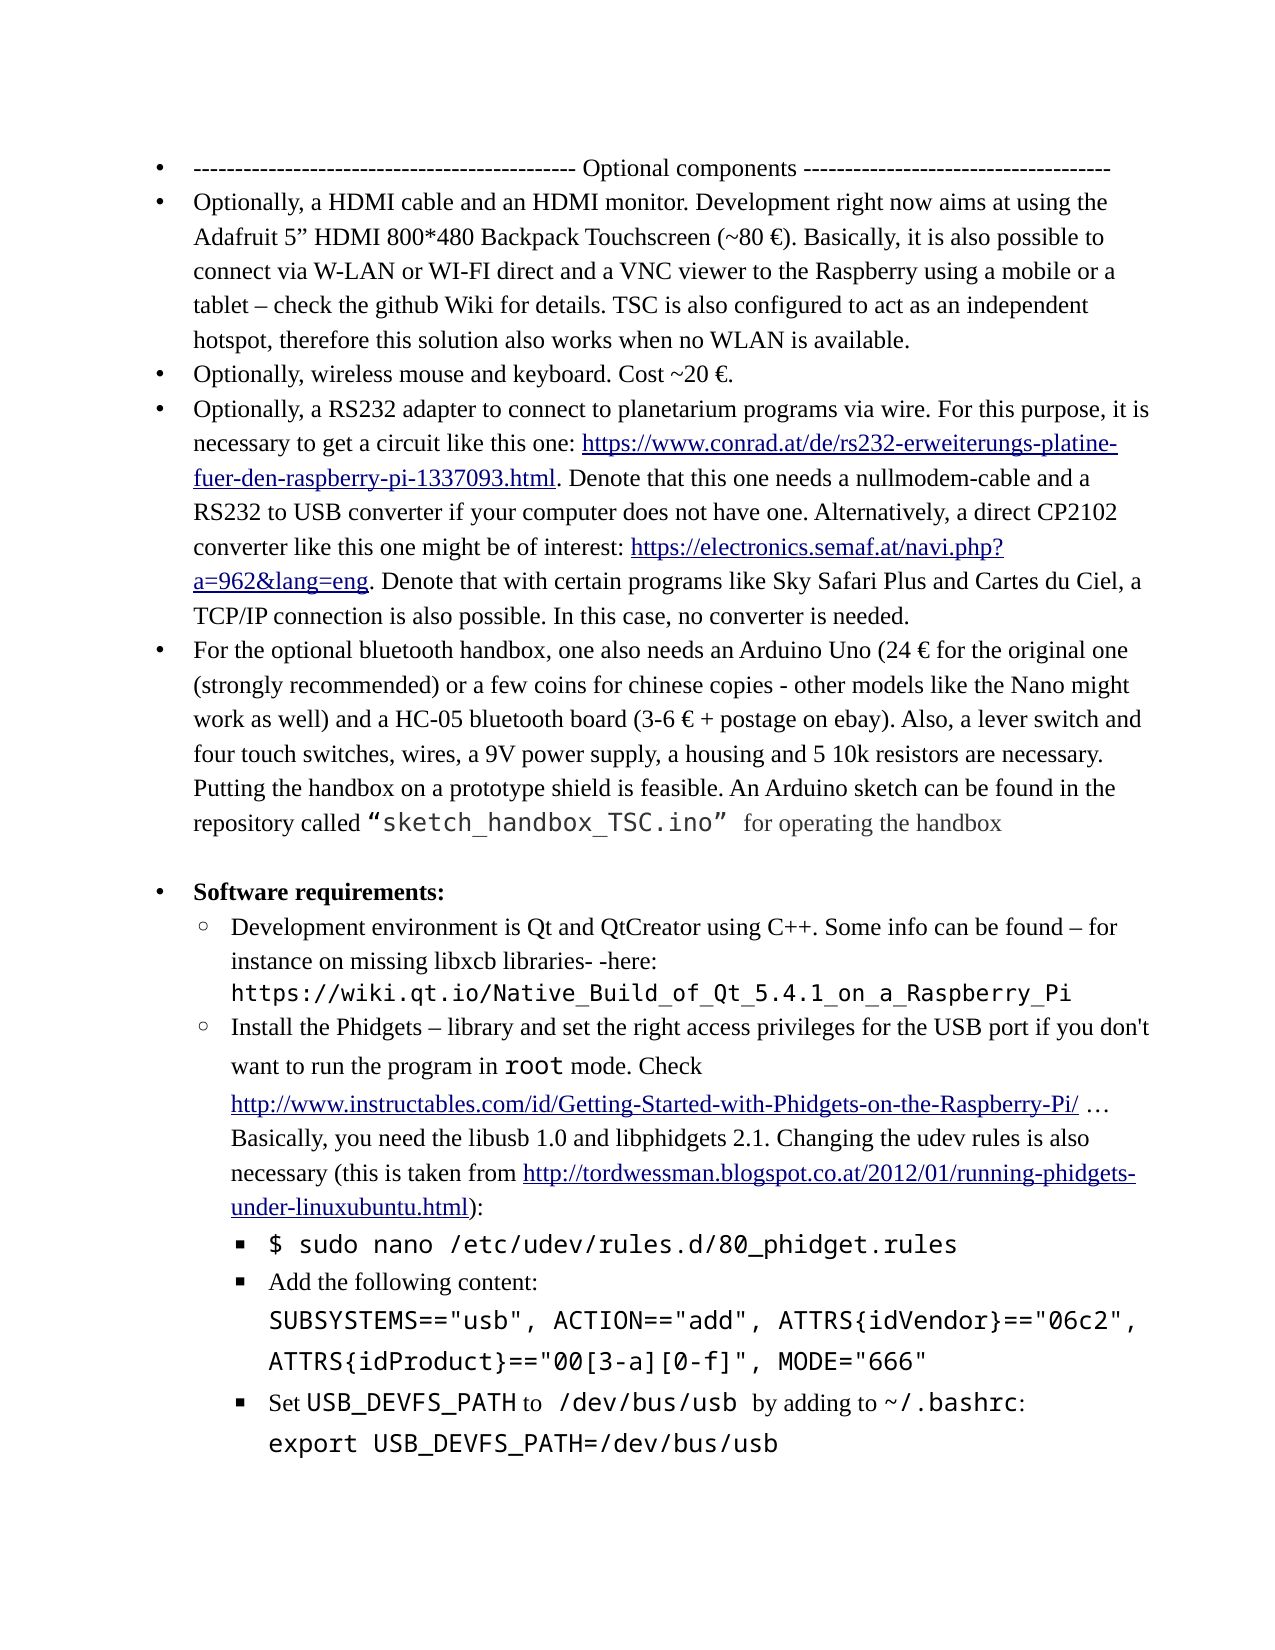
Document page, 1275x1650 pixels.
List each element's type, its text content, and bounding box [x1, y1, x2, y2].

list Software requirements: [156, 877, 1157, 906]
list [156, 118, 1157, 147]
list ---------------------------------------------- Optional components ------------------------------------- [156, 153, 1157, 181]
list Optionally, a HDMI cable and an HDMI monitor. Development right now aims at using the Adafruit 5” HDMI 800*480 Backpack Touchscreen (~80 €). Basically, it is also possible to connect via W-LAN or WI-FI direct and a VNC viewer to the Raspberry using a mobile or a tablet – check the github Wiki for details. TSC is also configured to act as an independent hotspot, therefore this solution also works when no WLAN is available. [156, 187, 1157, 354]
list $ sudo nano /etc/udev/rules.d/80_phidget.rules [231, 1227, 1157, 1261]
list http://www.instructables.com/id/Getting-Started-with-Phidgets-on-the-Raspberry-Pi/ … [193, 1089, 1157, 1117]
list Add the following content: SUBSYSTEMS=="usb", ACTION=="add", ATTRS{idVendor}=="06c2", ATTRS{idProduct}=="00[3-a][0-f]", MODE="666" [231, 1267, 1157, 1378]
list Set USB_DEVFS_PATH to /dev/bus/usb by adding to ~/.bashrc: export USB_DEVFS_PATH=/dev/bus/usb [231, 1384, 1157, 1459]
list Install the Phidgets – library and set the right access privileges for the USB port if you don't want to run the program in root mode. Check [193, 1012, 1157, 1082]
list Development environment is Qt and QtCreator using C++. Some info can be found – for instance on missing libxcb libraries- -here: https://wiki.qt.io/Native_Build_of_Qt_5.4.1_on_a_Raspberry_Pi [193, 912, 1157, 1007]
list Optionally, wireless mouse and keyboard. Cost ~20 €. [156, 359, 1157, 388]
list Basically, you need the libusb 1.0 and libphidgets 2.1. Changing the udev rules is also necessary (this is taken from http://tordwessman.blogspot.co.at/2012/01/running-phidgets-under-linuxubuntu.html): [193, 1123, 1157, 1221]
list Optionally, a RS232 adapter to connect to planetarium programs via wire. For this purpose, it is necessary to get a circuit like this one: https://www.conrad.at/de/rs232-erweiterungs-platine-fuer-den-raspberry-pi-1337093.html. Denote that this one needs a nullmodem-cable and a RS232 to USB converter if your computer does not have one. Alternatively, a direct CP2102 converter like this one might be of interest: https://electronics.semaf.at/navi.php?a=962&lang=eng. Denote that with certain programs like Sky Safari Plus and Cartes du Ciel, a TCP/IP connection is also possible. In this case, no converter is needed. [156, 394, 1157, 629]
list For the optional bluetooth handbox, one also needs an Arduino Uno (24 € for the original one (strongly recommended) or a few coins for chinese copies - other models like the Nano might work as well) and a HC-05 bluetooth board (3-6 € + postage on ebay). Also, a lever switch and four touch switches, wires, a 9V power supply, a housing and 5 10k resistors are necessary. Putting the handbox on a prototype shield is feasible. An Arduino sketch can be found in the repository called “sketch_handbox_TSC.ino” for operating the handbox [156, 635, 1157, 872]
